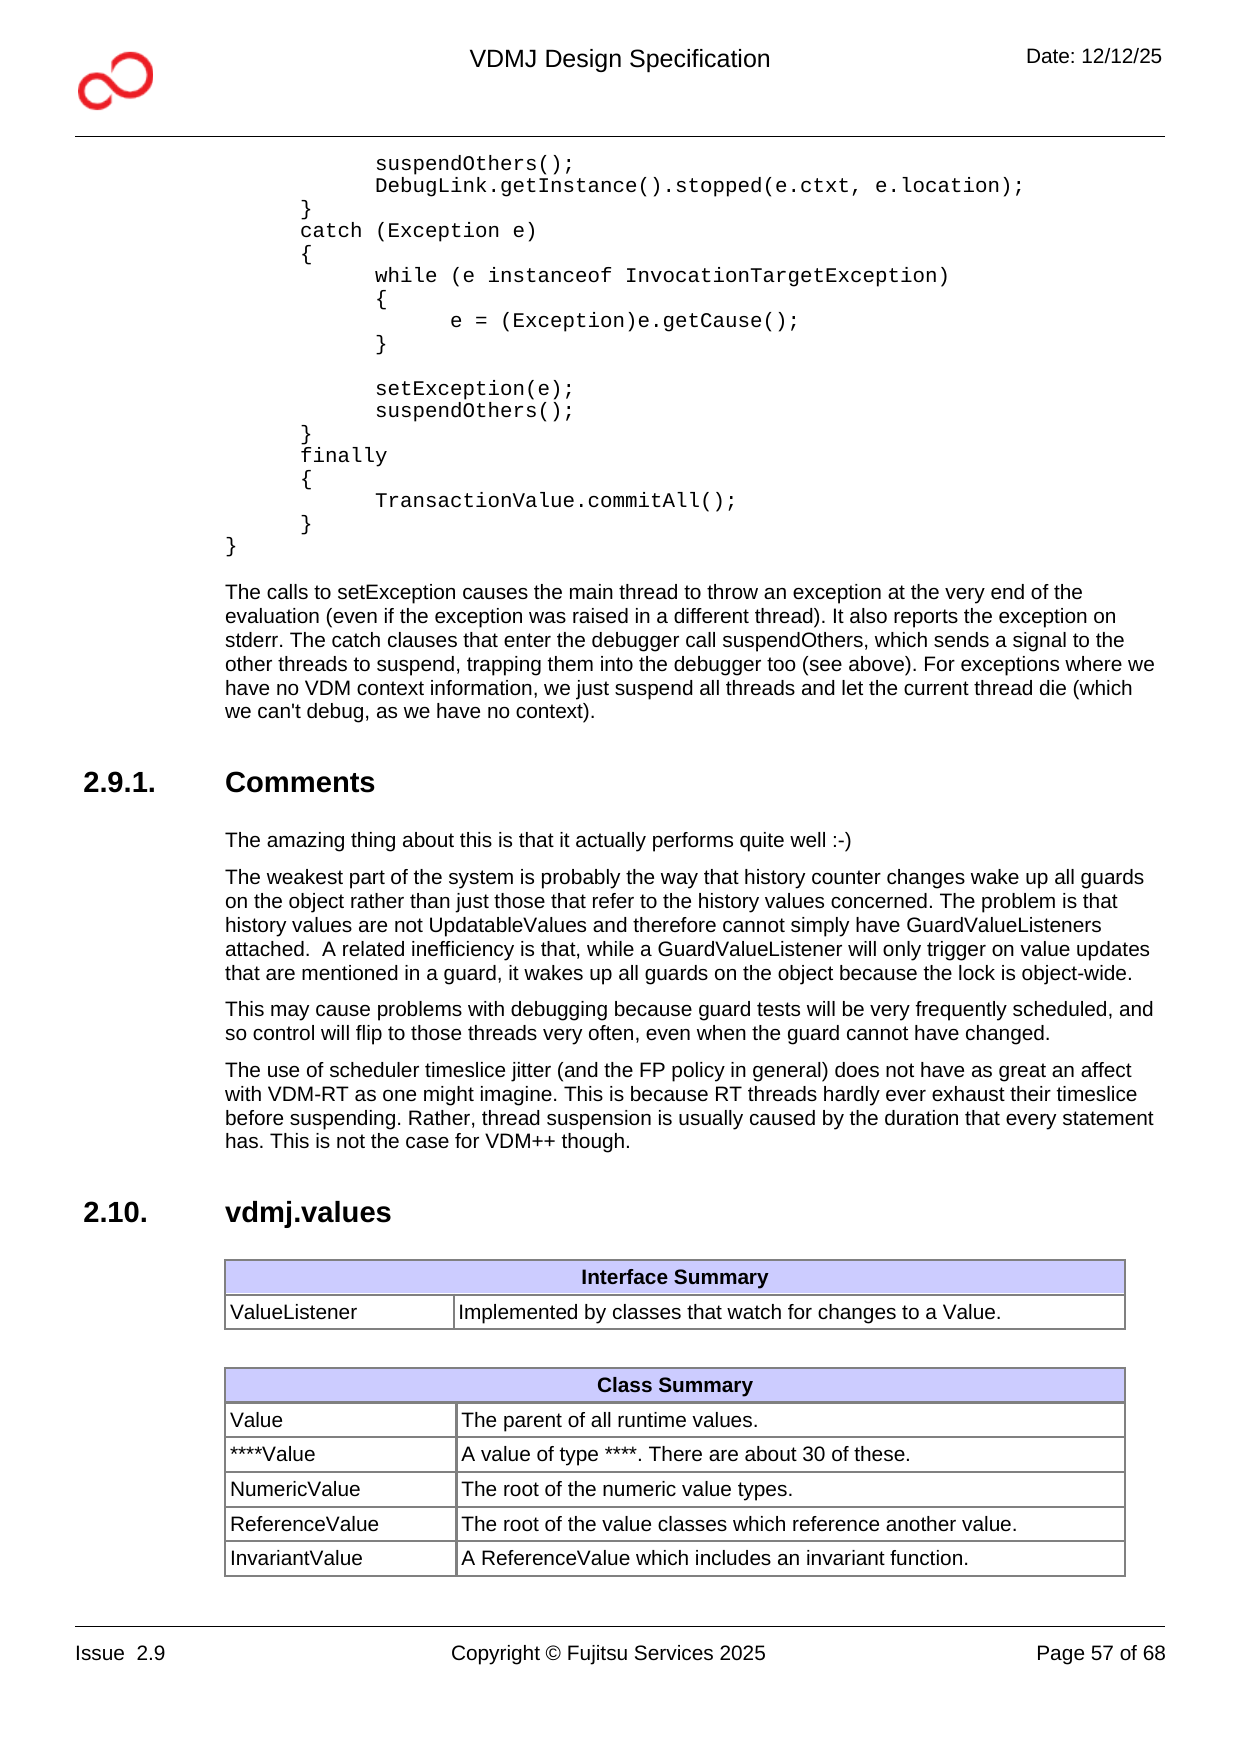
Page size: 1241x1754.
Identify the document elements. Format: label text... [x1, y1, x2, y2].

text { [225, 467, 1165, 490]
text The use of scheduler timeslice jitter (and the FP policy in general) does not have as great an affect with VDM-RT as one might imagine. This is because RT threads hardly ever exhaust their timeslice before suspending. Rather, thread suspension is usually caused by the duration that every statement has. This is not the case for VDM++ though. [225, 1058, 1165, 1154]
table_cell ****Value [226, 1438, 455, 1471]
text } [225, 535, 1165, 557]
table_cell Value [226, 1404, 455, 1436]
text } [225, 512, 1165, 535]
table_header Interface Summary [226, 1261, 1124, 1293]
text } [225, 332, 1165, 355]
table_cell A value of type ****. There are about 30 of these. [458, 1438, 1124, 1471]
text setException(e); [225, 377, 1165, 400]
table_cell ReferenceValue [226, 1508, 455, 1540]
table_cell A ReferenceValue which includes an invariant function. [458, 1542, 1124, 1575]
text e = (Exception)e.getCause(); [225, 310, 1165, 332]
text { [225, 287, 1165, 310]
table_cell The root of the value classes which reference another value. [458, 1508, 1124, 1540]
table_header Class Summary [226, 1369, 1124, 1401]
text { [225, 242, 1165, 265]
text TransactionValue.commitAll(); [225, 490, 1165, 512]
table_cell ValueListener [226, 1296, 453, 1328]
table_cell NumericValue [226, 1473, 455, 1506]
subtitle Comments [75, 766, 1165, 799]
subtitle vdmj.values [75, 1196, 1165, 1229]
text DebugLink.getInstance().stopped(e.ctxt, e.location); [225, 175, 1165, 197]
text suspendOthers(); [225, 152, 1165, 175]
text The amazing thing about this is that it actually performs quite well :-) [225, 829, 1165, 853]
table_cell Implemented by classes that watch for changes to a Value. [455, 1296, 1124, 1328]
text catch (Exception e) [225, 220, 1165, 242]
text This may cause problems with debugging because guard tests will be very frequently scheduled, and so control will flip to those threads very often, even when the guard cannot have changed. [225, 997, 1165, 1045]
text The calls to setException causes the main thread to throw an exception at the very end of the evaluation (even if the exception was raised in a different thread). It also reports the exception on stderr. The catch clauses that enter the debugger call suspendOthers, which sends a signal to the other threads to suspend, trapping them into the debugger too (see above). For exceptions where we have no VDM context information, we just suspend all threads and let the current thread die (which we can't debug, as we have no context). [225, 580, 1165, 724]
text finally [225, 445, 1165, 467]
text suspendOthers(); [225, 400, 1165, 422]
table_cell The parent of all runtime values. [458, 1404, 1124, 1436]
table_cell The root of the numeric value types. [458, 1473, 1124, 1506]
text } [225, 197, 1165, 220]
text while (e instanceof InvocationTargetException) [225, 265, 1165, 287]
text } [225, 422, 1165, 445]
table_cell InvariantValue [226, 1542, 455, 1575]
picture [78, 44, 153, 120]
text The weakest part of the system is probably the way that history counter changes wake up all guards on the object rather than just those that refer to the history values concerned. The problem is that history values are not UpdatableValues and therefore cannot simply have GuardValueListeners attached. A related inefficiency is that, while a GuardValueListener will only trigger on value updates that are mentioned in a guard, it wakes up all guards on the object because the lock is object-wide. [225, 865, 1165, 985]
